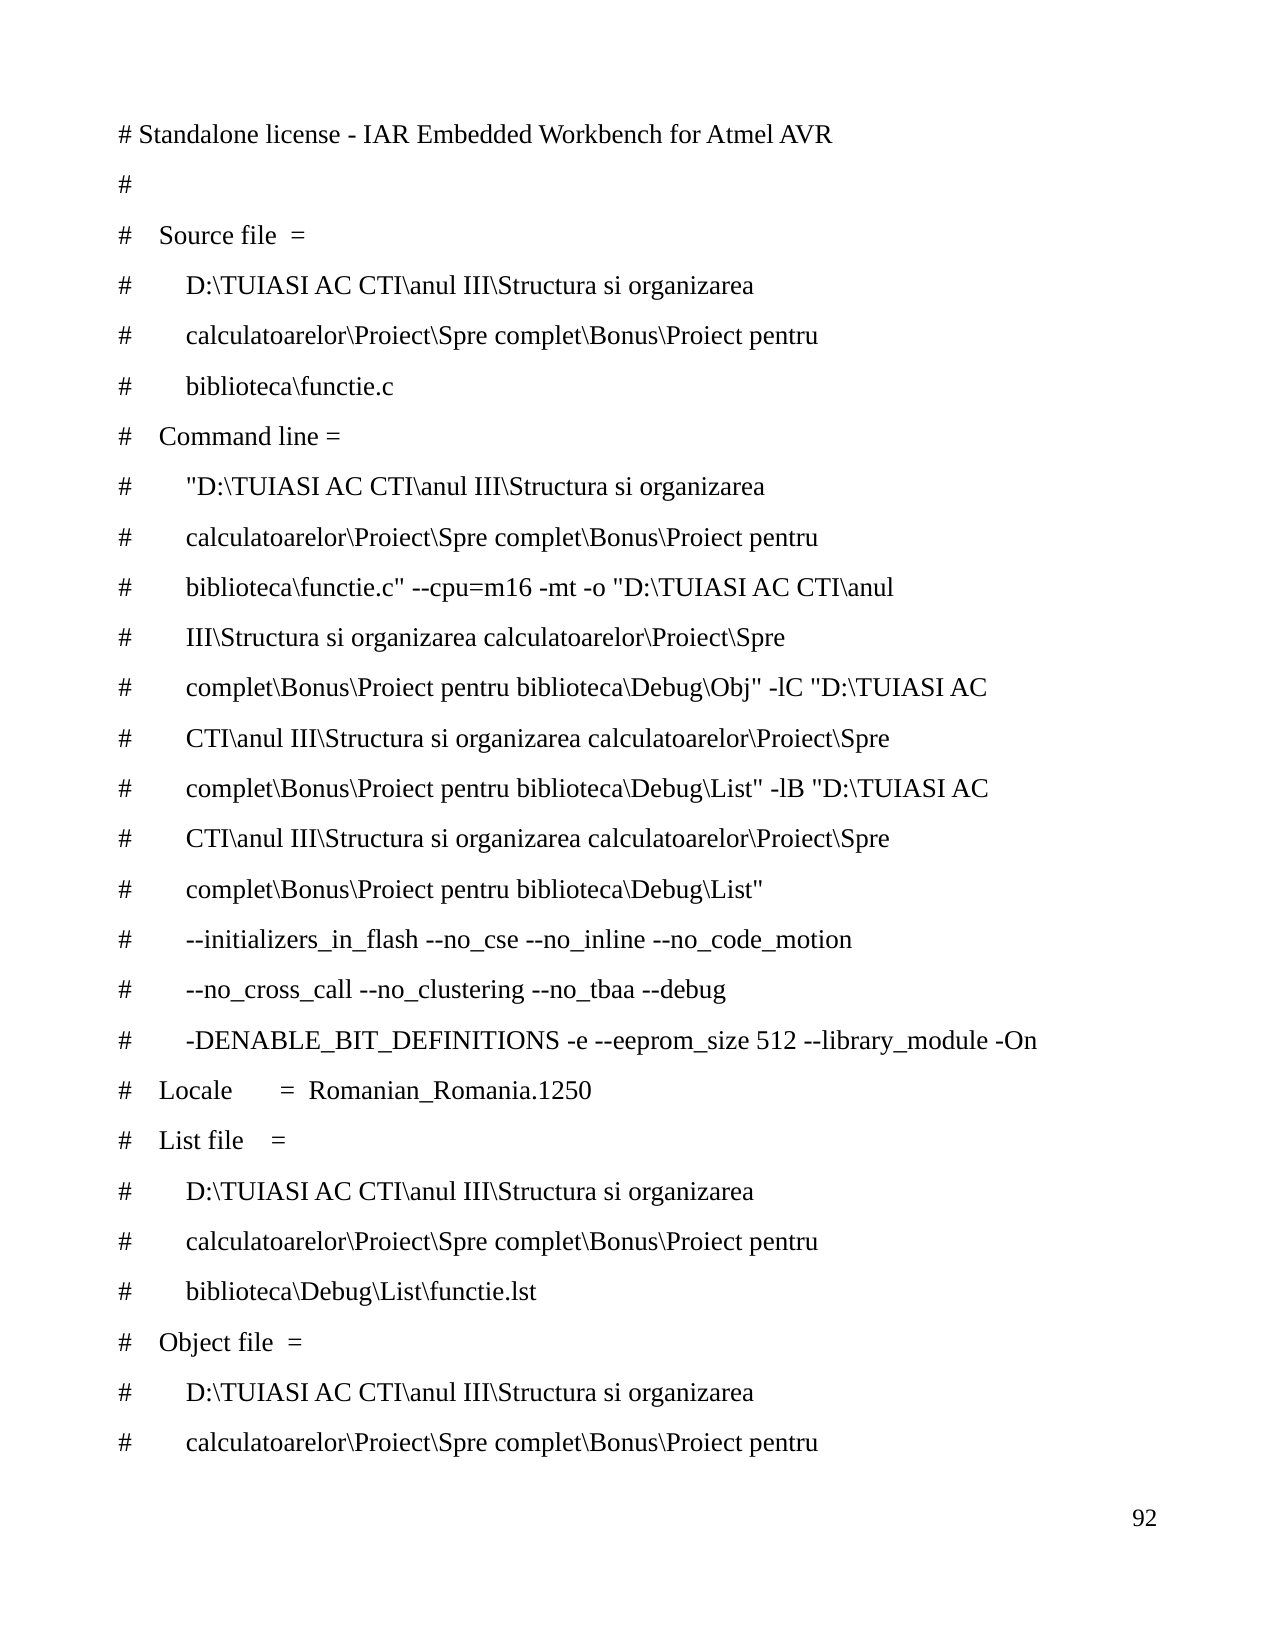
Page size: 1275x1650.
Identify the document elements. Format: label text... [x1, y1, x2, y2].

text # complet\Bonus\Proiect pentru biblioteca\Debug\Obj" -lC "D:\TUIASI AC [118, 672, 1157, 703]
text # Locale = Romanian_Romania.1250 [118, 1074, 1157, 1105]
text # Object file = [118, 1326, 1157, 1357]
text # calculatoarelor\Proiect\Spre complet\Bonus\Proiect pentru [118, 521, 1157, 552]
text # Source file = [118, 219, 1157, 250]
text # -DENABLE_BIT_DEFINITIONS -e --eeprom_size 512 --library_module -On [118, 1024, 1157, 1055]
text # --no_cross_call --no_clustering --no_tbaa --debug [118, 973, 1157, 1004]
text # "D:\TUIASI AC CTI\anul III\Structura si organizarea [118, 470, 1157, 501]
text # --initializers_in_flash --no_cse --no_inline --no_code_motion [118, 923, 1157, 954]
text # CTI\anul III\Structura si organizarea calculatoarelor\Proiect\Spre [118, 822, 1157, 854]
text # calculatoarelor\Proiect\Spre complet\Bonus\Proiect pentru [118, 1225, 1157, 1256]
text # D:\TUIASI AC CTI\anul III\Structura si organizarea [118, 1175, 1157, 1206]
text # D:\TUIASI AC CTI\anul III\Structura si organizarea [118, 269, 1157, 300]
text # D:\TUIASI AC CTI\anul III\Structura si organizarea [118, 1376, 1157, 1407]
text # calculatoarelor\Proiect\Spre complet\Bonus\Proiect pentru [118, 319, 1157, 351]
text # calculatoarelor\Proiect\Spre complet\Bonus\Proiect pentru [118, 1426, 1157, 1457]
text # List file = [118, 1124, 1157, 1156]
text # biblioteca\Debug\List\functie.lst [118, 1275, 1157, 1306]
text # [118, 168, 1157, 199]
text # Standalone license - IAR Embedded Workbench for Atmel AVR [118, 118, 1157, 149]
text # biblioteca\functie.c [118, 370, 1157, 401]
text # Command line = [118, 420, 1157, 451]
text # biblioteca\functie.c" --cpu=m16 -mt -o "D:\TUIASI AC CTI\anul [118, 571, 1157, 602]
text # complet\Bonus\Proiect pentru biblioteca\Debug\List" -lB "D:\TUIASI AC [118, 772, 1157, 803]
text # CTI\anul III\Structura si organizarea calculatoarelor\Proiect\Spre [118, 722, 1157, 753]
text # complet\Bonus\Proiect pentru biblioteca\Debug\List" [118, 873, 1157, 904]
text # III\Structura si organizarea calculatoarelor\Proiect\Spre [118, 621, 1157, 652]
